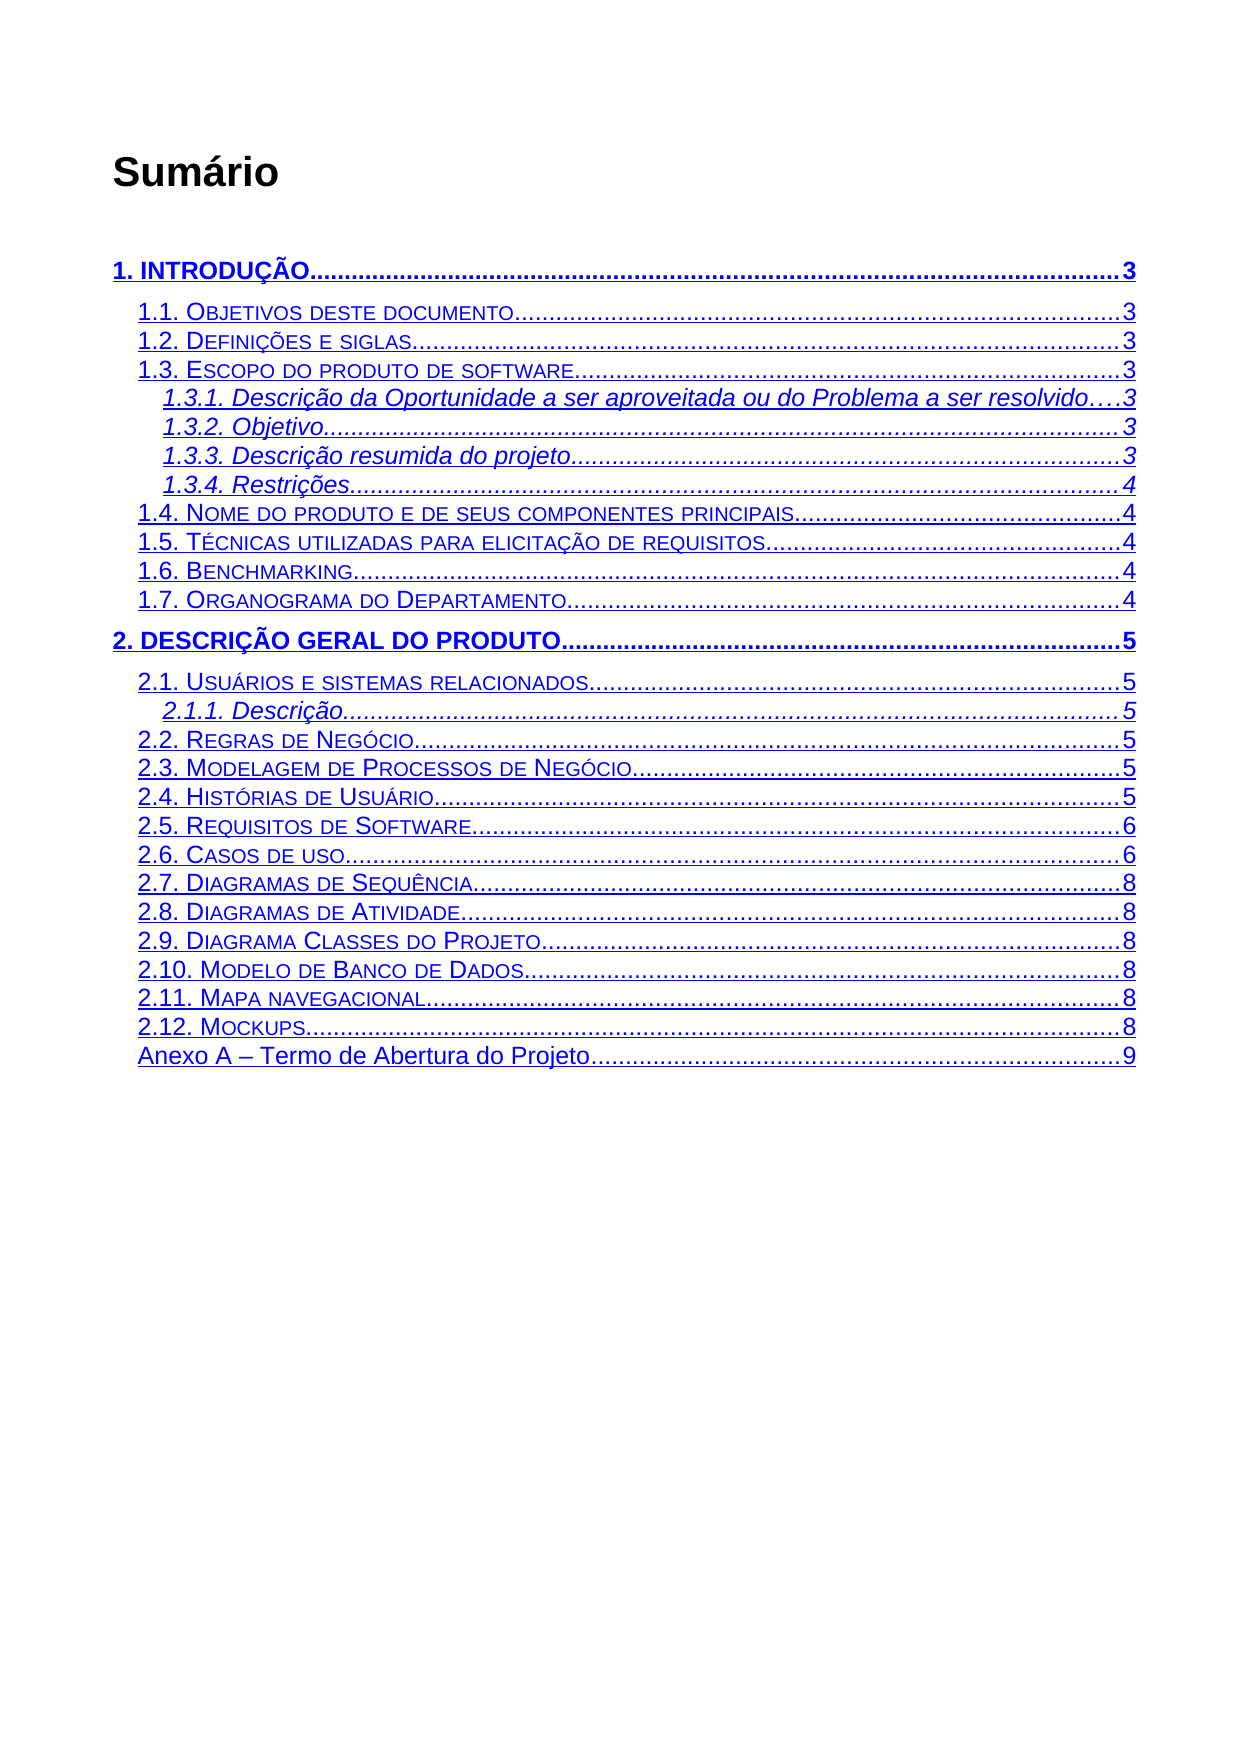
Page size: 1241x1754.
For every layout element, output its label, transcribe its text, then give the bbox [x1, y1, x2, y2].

text 2.2. Regras de Negócio 5 [137, 725, 1137, 753]
text 1.3.4. Restrições 4 [162, 470, 1137, 498]
text 1.5. Técnicas utilizadas para elicitação de requisitos 4 [137, 527, 1137, 556]
text 2. Descrição geral do produto 5 [112, 626, 1137, 655]
text 1.3.2. Objetivo 3 [162, 412, 1137, 441]
text 1. INTRODUÇÃO 3 [112, 256, 1137, 285]
text 2.3. Modelagem de Processos de Negócio 5 [137, 753, 1137, 782]
text 1.3. Escopo do produto de software 3 [137, 355, 1137, 383]
text 2.1. Usuários e sistemas relacionados 5 [137, 667, 1137, 696]
text 2.4. Histórias de Usuário 5 [137, 782, 1137, 811]
text 1.2. Definições e siglas 3 [137, 326, 1137, 355]
text 2.5. Requisitos de Software 6 [137, 811, 1137, 840]
text 1.3.3. Descrição resumida do projeto 3 [162, 441, 1137, 470]
text 2.10. Modelo de Banco de Dados 8 [137, 955, 1137, 983]
text 1.6. Benchmarking 4 [137, 556, 1137, 585]
text 1.3.1. Descrição da Oportunidade a ser aproveitada ou do Problema a ser resolvido 3 [162, 383, 1137, 412]
text Anexo A – Termo de Abertura do Projeto 9 [137, 1041, 1137, 1070]
text 2.1.1. Descrição 5 [162, 696, 1137, 725]
text 2.8. Diagramas de Atividade 8 [137, 897, 1137, 926]
text 1.1. Objetivos deste documento 3 [137, 297, 1137, 326]
text 2.12. Mockups 8 [137, 1012, 1137, 1041]
text 1.7. Organograma do Departamento 4 [137, 585, 1137, 613]
text 2.7. Diagramas de Sequência 8 [137, 868, 1137, 897]
text 2.9. Diagrama Classes do Projeto 8 [137, 926, 1137, 955]
text 1.4. Nome do produto e de seus componentes principais 4 [137, 498, 1137, 527]
text 2.11. Mapa navegacional 8 [137, 983, 1137, 1012]
text Sumário [112, 148, 1137, 196]
text 2.6. Casos de uso 6 [137, 840, 1137, 868]
